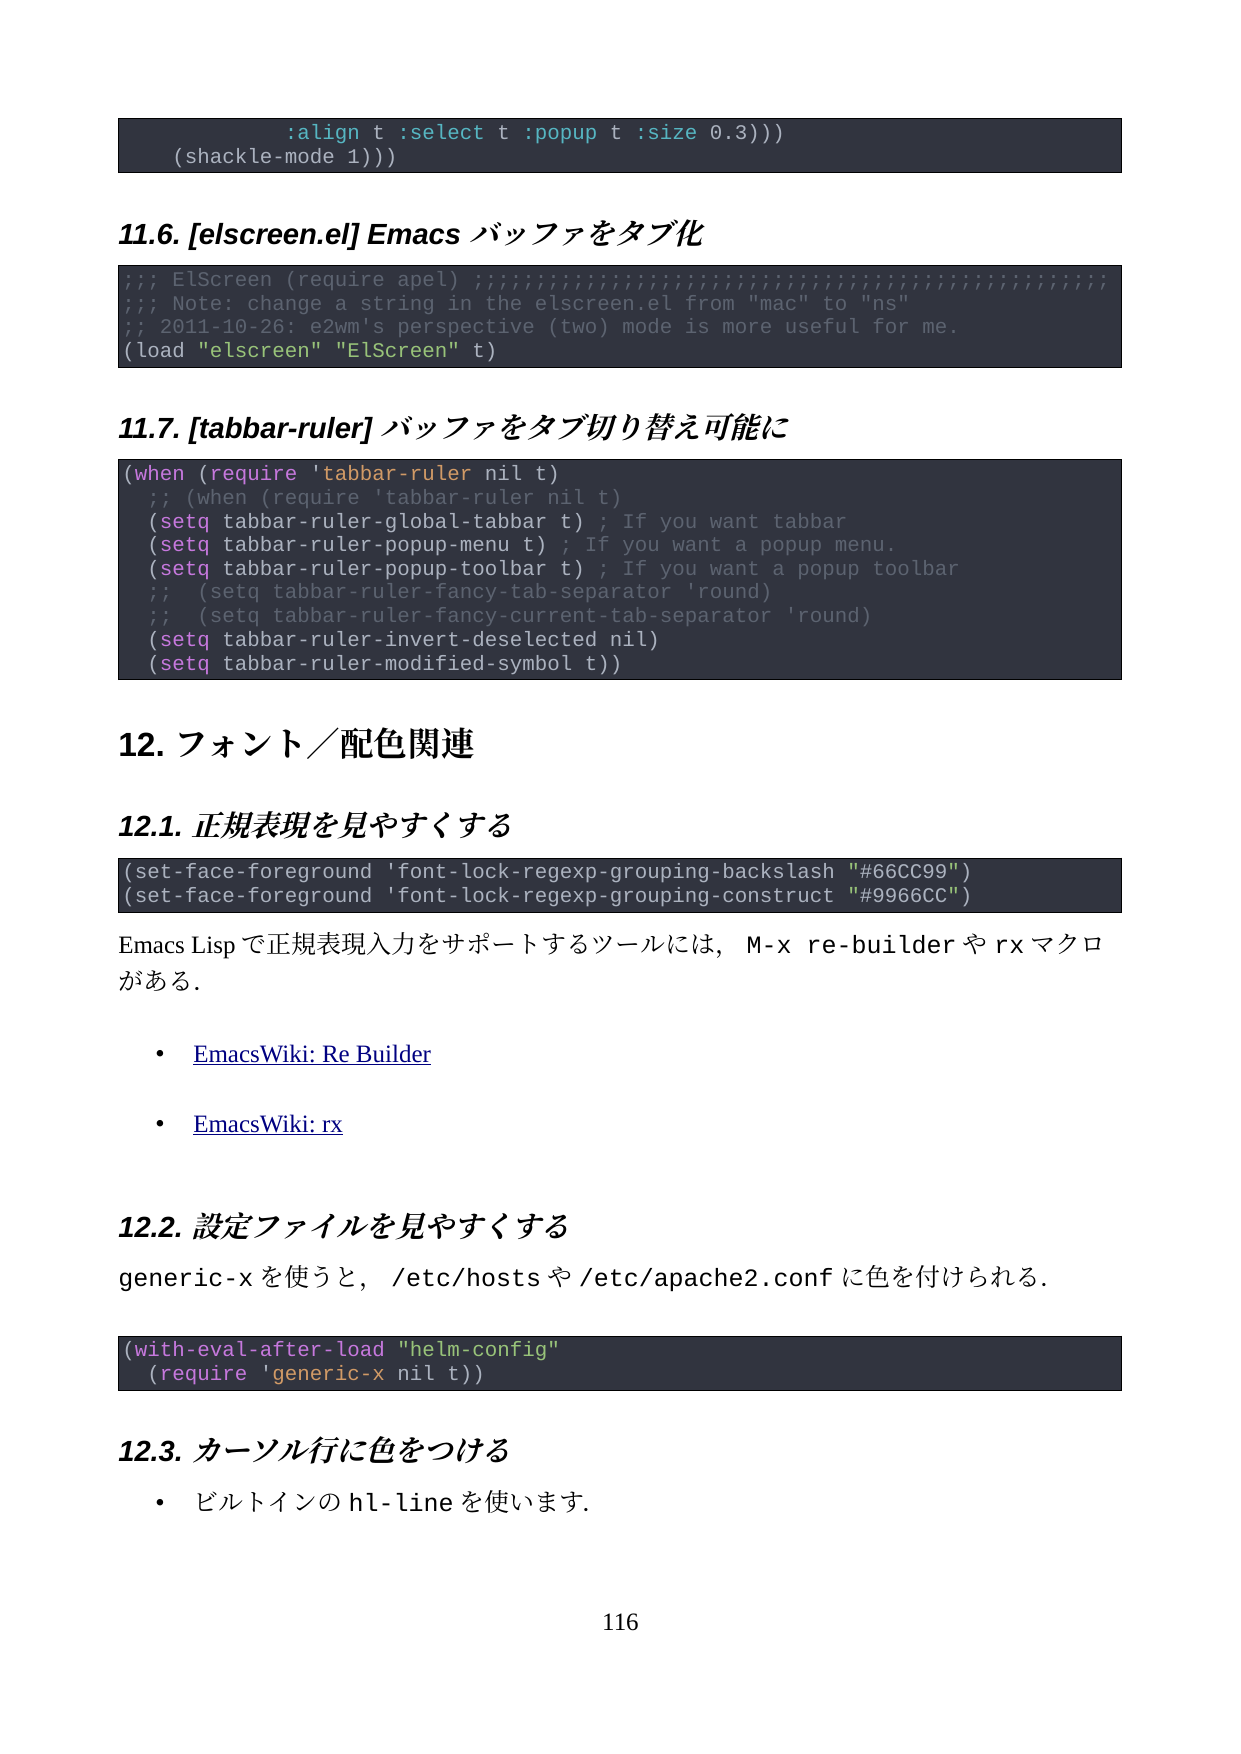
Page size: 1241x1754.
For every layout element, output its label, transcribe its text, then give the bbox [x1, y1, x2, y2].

text :align t :select t :popup t :size 0.3))) [119, 119, 1121, 142]
text (set-face-foreground 'font-lock-regexp-grouping-construct "#9966CC") [119, 881, 1121, 912]
subtitle 設定ファイルを見やすくする [118, 1204, 1122, 1246]
text (when (require 'tabbar-ruler nil t) [119, 460, 1121, 483]
text ;; (setq tabbar-ruler-fancy-current-tab-separator 'round) [119, 601, 1121, 625]
text (load "elscreen" "ElScreen" t) [119, 336, 1121, 367]
text (with-eval-after-load "helm-config" [119, 1337, 1121, 1359]
subtitle [elscreen.el] Emacs バッファをタブ化 [118, 211, 1122, 253]
text generic-x を使うと， /etc/hosts や /etc/apache2.conf に色を付けられる． [118, 1258, 1122, 1323]
text Emacs Lisp で正規表現入力をサポートするツールには， M-x re-builder や rx マクロがある． [118, 925, 1122, 1026]
text ;;; ElScreen (require apel) ;;;;;;;;;;;;;;;;;;;;;;;;;;;;;;;;;;;;;;;;;;;;;;;;;;; [119, 266, 1121, 289]
text (set-face-foreground 'font-lock-regexp-grouping-backslash "#66CC99") [119, 859, 1121, 881]
text ;; 2011-10-26: e2wm's perspective (two) mode is more useful for me. [119, 312, 1121, 336]
text ;;; Note: change a string in the elscreen.el from "mac" to "ns" [119, 289, 1121, 312]
text (setq tabbar-ruler-invert-deselected nil) [119, 625, 1121, 648]
text (setq tabbar-ruler-popup-toolbar t) ; If you want a popup toolbar [119, 554, 1121, 578]
subtitle フォント／配色関連 [118, 717, 1122, 766]
text ;; (setq tabbar-ruler-fancy-tab-separator 'round) [119, 578, 1121, 601]
text (shackle-mode 1))) [119, 142, 1121, 172]
list EmacsWiki: Re Builder [156, 1039, 1122, 1096]
subtitle 正規表現を見やすくする [118, 803, 1122, 845]
text (require 'generic-x nil t)) [119, 1359, 1121, 1390]
text (setq tabbar-ruler-popup-menu t) ; If you want a popup menu. [119, 530, 1121, 554]
list EmacsWiki: rx [156, 1109, 1122, 1166]
text (setq tabbar-ruler-modified-symbol t)) [119, 648, 1121, 679]
subtitle カーソル行に色をつける [118, 1428, 1122, 1470]
text ;; (when (require 'tabbar-ruler nil t) [119, 483, 1121, 507]
list ビルトインの hl-line を使います． [156, 1482, 1122, 1547]
subtitle [tabbar-ruler] バッファをタブ切り替え可能に [118, 405, 1122, 447]
text (setq tabbar-ruler-global-tabbar t) ; If you want tabbar [119, 507, 1121, 530]
